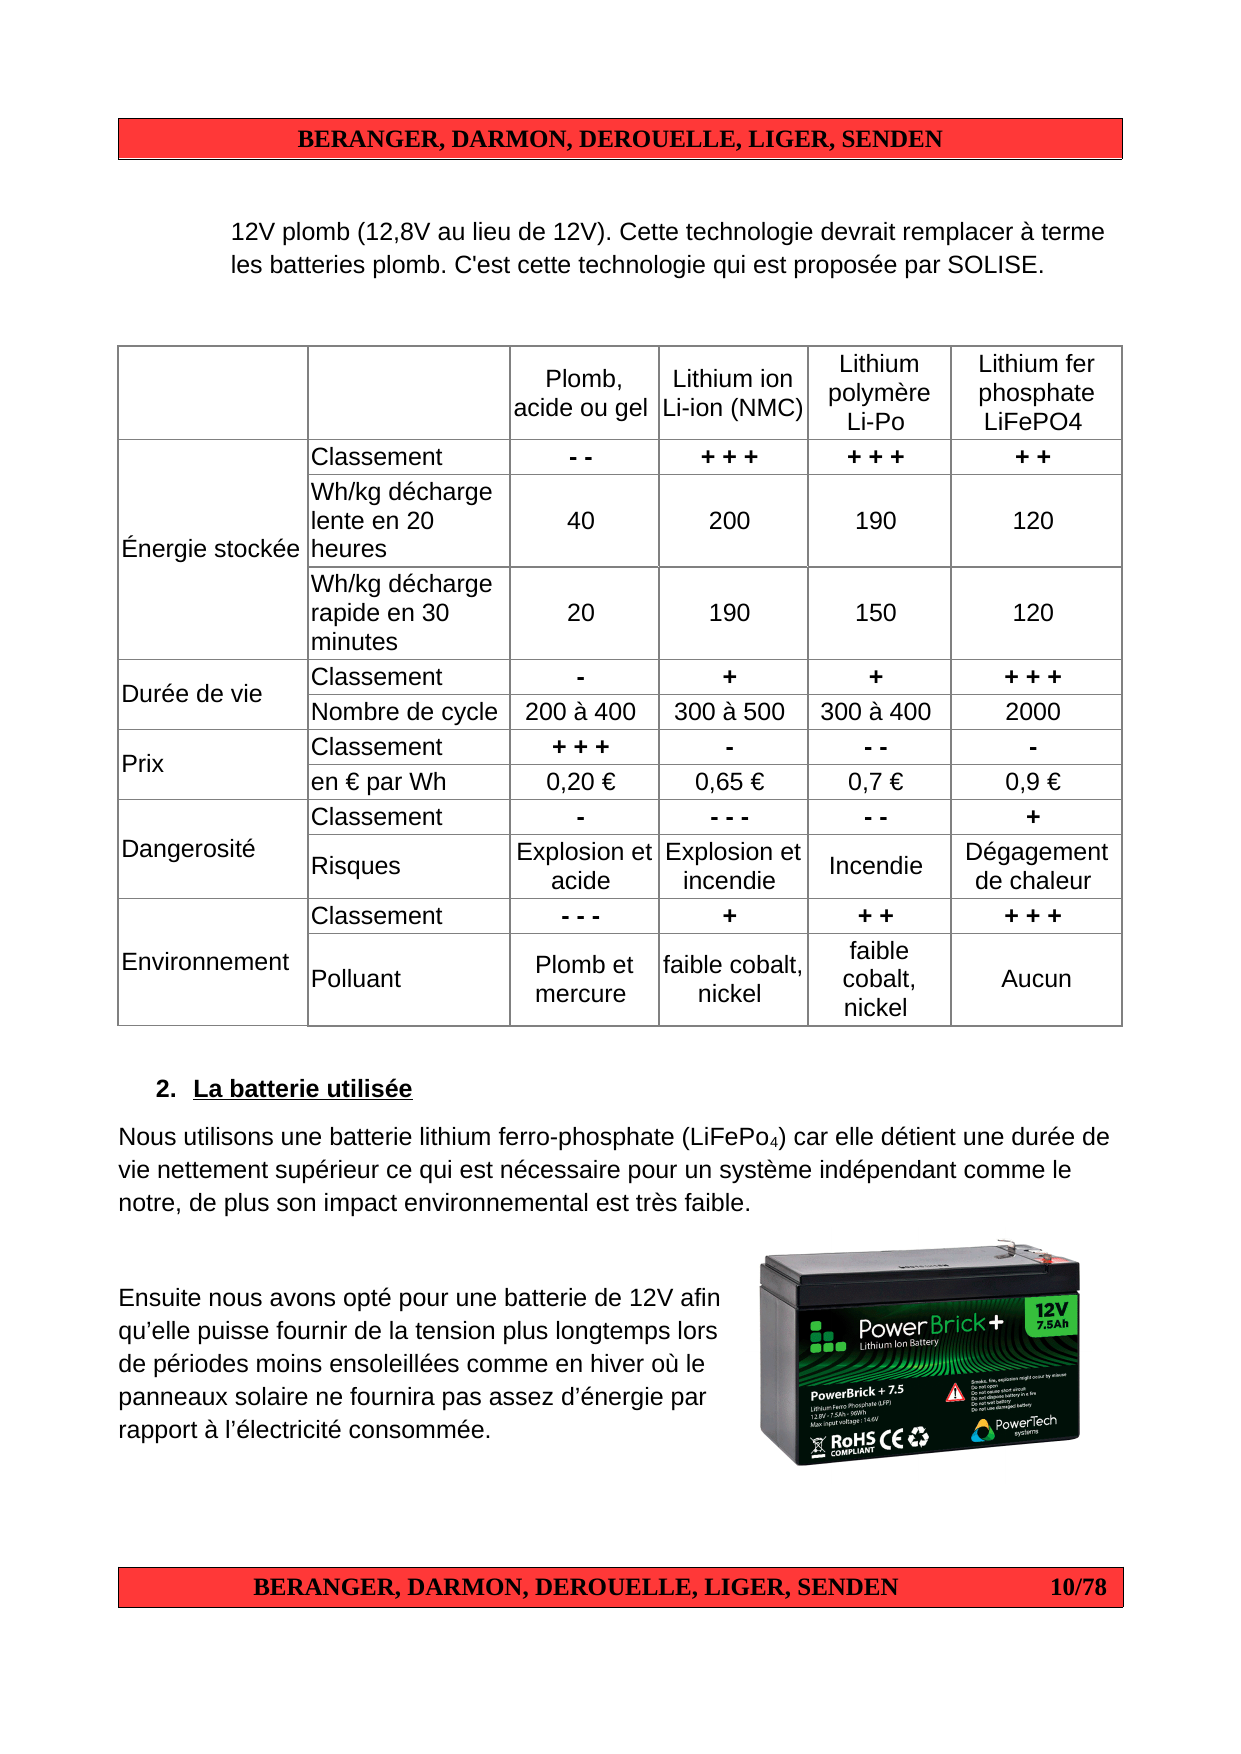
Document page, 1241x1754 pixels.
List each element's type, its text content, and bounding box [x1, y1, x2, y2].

table_cell 120 [952, 568, 1121, 659]
table_cell Aucun [952, 934, 1121, 1025]
table_cell Dégagement de chaleur [952, 835, 1121, 897]
table_cell + + [809, 899, 950, 932]
list La batterie utilisée [156, 1074, 1122, 1103]
table_cell + [660, 899, 807, 932]
table_cell Polluant [309, 934, 509, 1025]
table_cell + [660, 660, 807, 694]
table_cell Classement [309, 899, 509, 932]
table_cell - [511, 800, 658, 834]
table_header Lithium fer phosphate LiFePO4 [952, 347, 1121, 439]
table_cell Wh/kg décharge lente en 20 heures [309, 475, 509, 566]
table_cell + [952, 800, 1121, 834]
table_cell Dangerosité [119, 800, 307, 897]
table_cell 0,65 € [660, 765, 807, 799]
table_header [309, 347, 509, 439]
table_cell - - [809, 800, 950, 834]
table_header Lithium polymère Li-Po [809, 347, 950, 439]
table_cell + + + [809, 440, 950, 474]
table_cell 200 [660, 475, 807, 566]
text Ensuite nous avons opté pour une batterie de 12V afin qu’elle puisse fournir de la tension plus longtemps lors de périodes moins ensoleillées comme en hiver où le panneaux solaire ne fournira pas assez d’énergie par rapport à l’électricité consommée. [118, 1283, 745, 1444]
table_cell 200 à 400 [511, 695, 658, 729]
table_cell 0,9 € [952, 765, 1121, 799]
table_cell + + + [952, 899, 1121, 932]
table_cell 20 [511, 568, 658, 659]
table_cell 40 [511, 475, 658, 566]
table_header Lithium ion Li-ion (NMC) [660, 347, 807, 439]
table_cell Plomb et mercure [511, 934, 658, 1025]
table_cell - - [809, 730, 950, 764]
table_cell Prix [119, 730, 307, 799]
table_cell faible cobalt, nickel [660, 934, 807, 1025]
table_cell Environnement [119, 899, 307, 1025]
table_cell 190 [660, 568, 807, 659]
table_cell 190 [809, 475, 950, 566]
table_cell - [952, 730, 1121, 764]
table_cell Classement [309, 800, 509, 834]
table_cell - - [511, 440, 658, 474]
table_cell faible cobalt, nickel [809, 934, 950, 1025]
table_cell + [809, 660, 950, 694]
table_cell + + [952, 440, 1121, 474]
table_cell - [511, 660, 658, 694]
table_cell 300 à 500 [660, 695, 807, 729]
table_cell Énergie stockée [119, 440, 307, 659]
table_header [119, 347, 307, 439]
table_cell + + + [660, 440, 807, 474]
table_header Plomb, acide ou gel [511, 347, 658, 439]
table_cell 0,7 € [809, 765, 950, 799]
table_cell 0,20 € [511, 765, 658, 799]
table_cell Durée de vie [119, 660, 307, 729]
table_cell Incendie [809, 835, 950, 897]
table_cell 120 [952, 475, 1121, 566]
table_cell - - - [660, 800, 807, 834]
table_cell 150 [809, 568, 950, 659]
table_cell Wh/kg décharge rapide en 30 minutes [309, 568, 509, 659]
table_cell Nombre de cycle [309, 695, 509, 729]
text Nous utilisons une batterie lithium ferro-phosphate (LiFePo4) car elle détient une durée de vie nettement supérieur ce qui est nécessaire pour un système indépendant comme le notre, de plus son impact environnemental est très faible. [118, 1122, 1122, 1216]
table_cell Classement [309, 440, 509, 474]
table_cell + + + [511, 730, 658, 764]
picture [745, 1227, 1093, 1484]
table_cell + + + [952, 660, 1121, 694]
table_cell 2000 [952, 695, 1121, 729]
table_cell Classement [309, 660, 509, 694]
table_cell Explosion et incendie [660, 835, 807, 897]
table_cell - - - [511, 899, 658, 932]
table_cell Classement [309, 730, 509, 764]
table_cell Explosion et acide [511, 835, 658, 897]
list 12V plomb (12,8V au lieu de 12V). Cette technologie devrait remplacer à terme les batteries plomb. C'est cette technologie qui est proposée par SOLISE. [193, 217, 1122, 278]
table_cell Risques [309, 835, 509, 897]
table_cell en € par Wh [309, 765, 509, 799]
table_cell - [660, 730, 807, 764]
table_cell 300 à 400 [809, 695, 950, 729]
